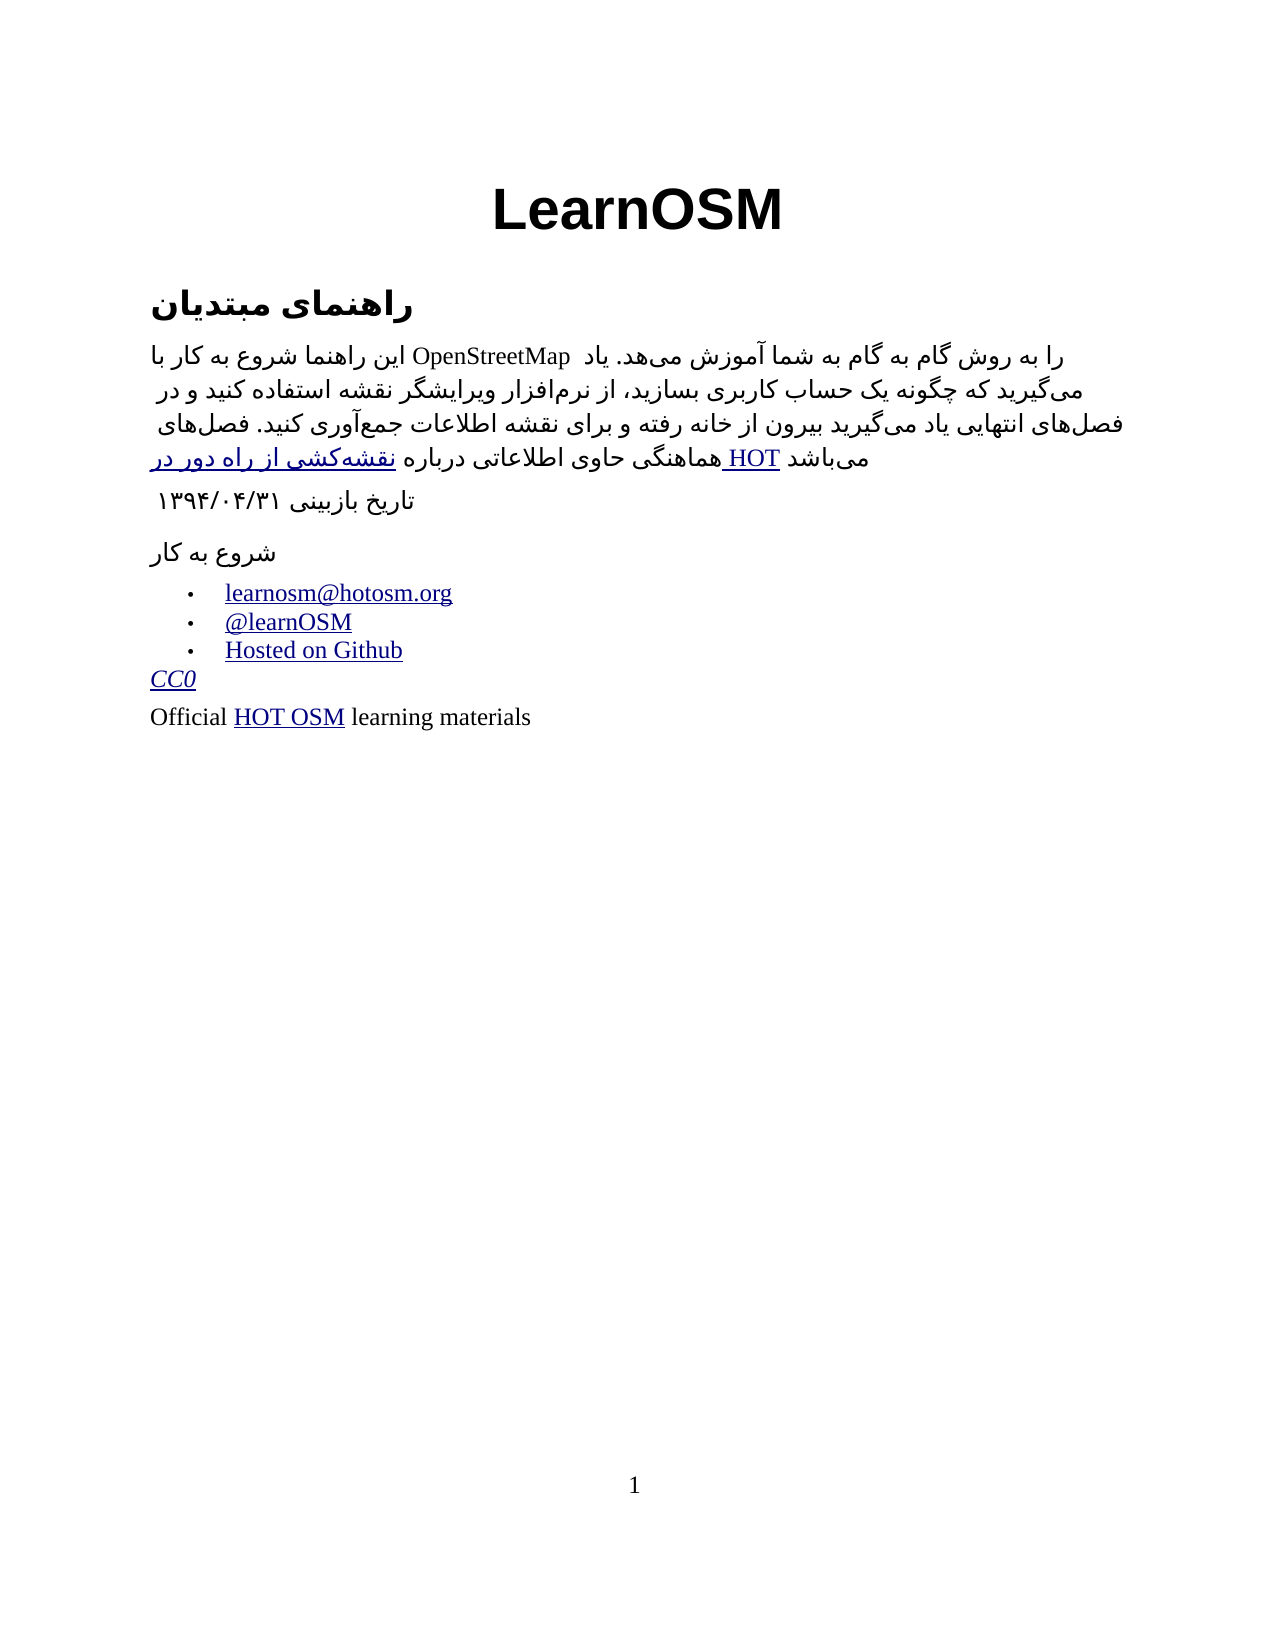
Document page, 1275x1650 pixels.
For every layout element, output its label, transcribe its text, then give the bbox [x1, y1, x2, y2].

text شروع به کار [150, 535, 1125, 569]
list Hosted on Github [187, 636, 1125, 664]
subtitle راهنمای مبتدیان [150, 279, 1125, 325]
text CC0 [150, 664, 1125, 693]
text تاریخ بازبینی ۱۳۹۴/۰۴/۳۱ [150, 483, 1125, 517]
list learnosm@hotosm.org [187, 578, 1125, 607]
list @learnOSM [187, 607, 1125, 636]
text Official HOT OSM learning materials [150, 702, 1125, 731]
title LearnOSM [150, 175, 1125, 242]
text این راهنما شروع به کار با OpenStreetMap را به روش گام به گام به شما آموزش می‌هد. یاد می‌گیرید که چگونه یک حساب کاربری بسازید، از نرم‌افزار ویرایشگر نقشه استفاده کنید و در فصل‌های انتهایی یاد می‌گیرید بیرون از خانه رفته و برای نقشه اطلاعات جمع‌آوری کنید. فصل‌های هماهنگی حاوی اطلاعاتی درباره نقشه‌کشی از راه دور در HOT می‌باشد [150, 338, 1125, 474]
